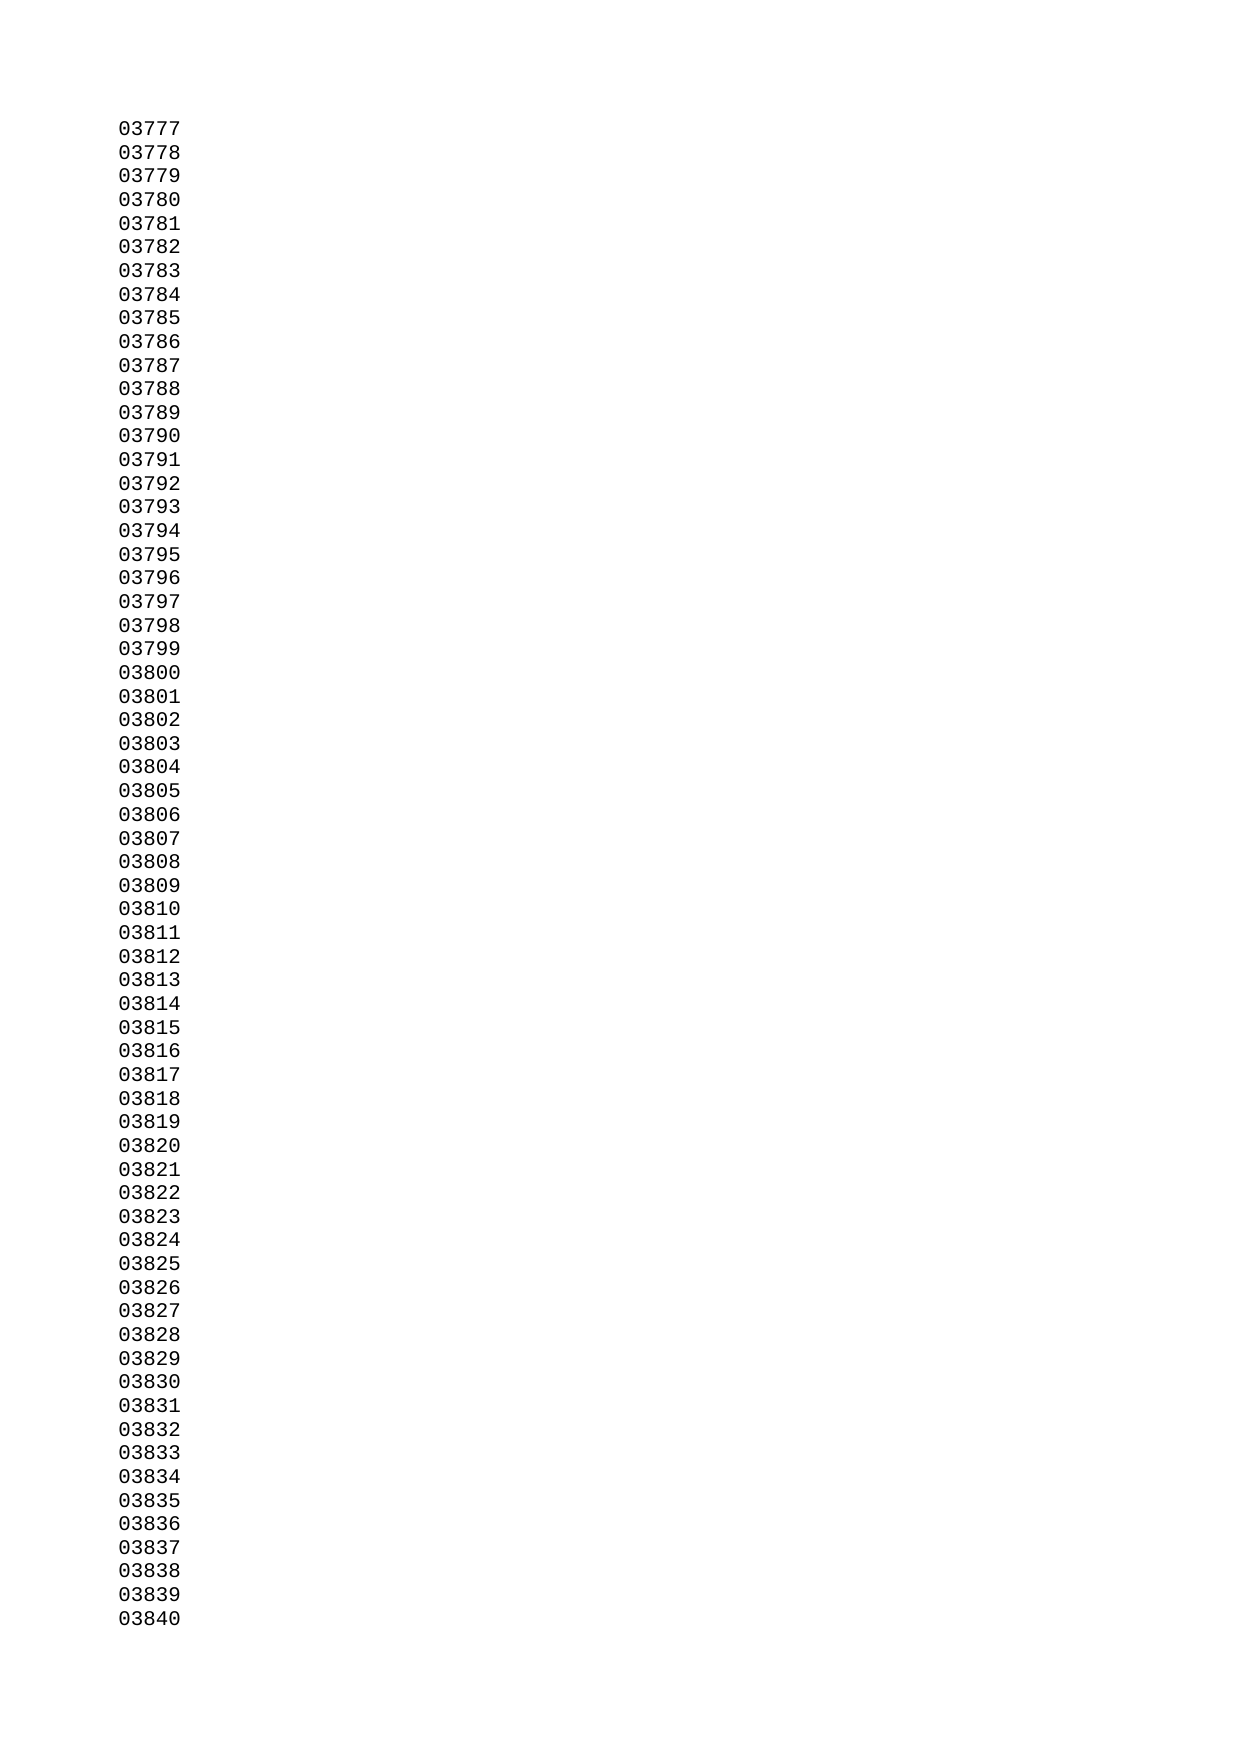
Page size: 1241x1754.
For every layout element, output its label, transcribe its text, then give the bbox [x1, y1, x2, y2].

text 03837 [118, 1537, 1122, 1561]
text 03831 [118, 1395, 1122, 1419]
text 03783 [118, 260, 1122, 284]
text 03779 [118, 165, 1122, 189]
text 03796 [118, 567, 1122, 591]
text 03817 [118, 1064, 1122, 1088]
text 03781 [118, 213, 1122, 236]
text 03792 [118, 473, 1122, 496]
text 03818 [118, 1088, 1122, 1111]
text 03813 [118, 969, 1122, 993]
text 03798 [118, 615, 1122, 638]
text 03785 [118, 307, 1122, 331]
text 03782 [118, 236, 1122, 260]
text 03797 [118, 591, 1122, 615]
text 03833 [118, 1442, 1122, 1466]
text 03840 [118, 1608, 1122, 1631]
text 03824 [118, 1229, 1122, 1253]
text 03836 [118, 1513, 1122, 1537]
text 03780 [118, 189, 1122, 213]
text 03789 [118, 402, 1122, 426]
text 03825 [118, 1253, 1122, 1277]
text 03784 [118, 284, 1122, 307]
text 03826 [118, 1277, 1122, 1300]
text 03808 [118, 851, 1122, 875]
text 03778 [118, 142, 1122, 165]
text 03811 [118, 922, 1122, 946]
text 03791 [118, 449, 1122, 473]
text 03834 [118, 1466, 1122, 1489]
text 03820 [118, 1135, 1122, 1158]
text 03790 [118, 426, 1122, 449]
text 03799 [118, 638, 1122, 662]
text 03828 [118, 1324, 1122, 1348]
text 03838 [118, 1561, 1122, 1584]
text 03822 [118, 1182, 1122, 1206]
text 03795 [118, 544, 1122, 567]
text 03815 [118, 1017, 1122, 1040]
text 03787 [118, 354, 1122, 378]
text 03814 [118, 993, 1122, 1017]
text 03816 [118, 1040, 1122, 1064]
text 03821 [118, 1158, 1122, 1182]
text 03805 [118, 780, 1122, 804]
text 03830 [118, 1371, 1122, 1395]
text 03807 [118, 827, 1122, 851]
text 03809 [118, 875, 1122, 898]
text 03839 [118, 1584, 1122, 1608]
text 03800 [118, 662, 1122, 686]
text 03819 [118, 1111, 1122, 1135]
text 03829 [118, 1348, 1122, 1371]
text 03793 [118, 496, 1122, 520]
text 03777 [118, 118, 1122, 142]
text 03810 [118, 898, 1122, 922]
text 03802 [118, 709, 1122, 733]
text 03835 [118, 1489, 1122, 1513]
text 03806 [118, 804, 1122, 827]
text 03827 [118, 1300, 1122, 1324]
text 03804 [118, 757, 1122, 780]
text 03788 [118, 378, 1122, 402]
text 03794 [118, 520, 1122, 544]
text 03823 [118, 1206, 1122, 1229]
text 03786 [118, 331, 1122, 354]
text 03832 [118, 1419, 1122, 1442]
text 03803 [118, 733, 1122, 757]
text 03801 [118, 686, 1122, 709]
text 03812 [118, 946, 1122, 969]
